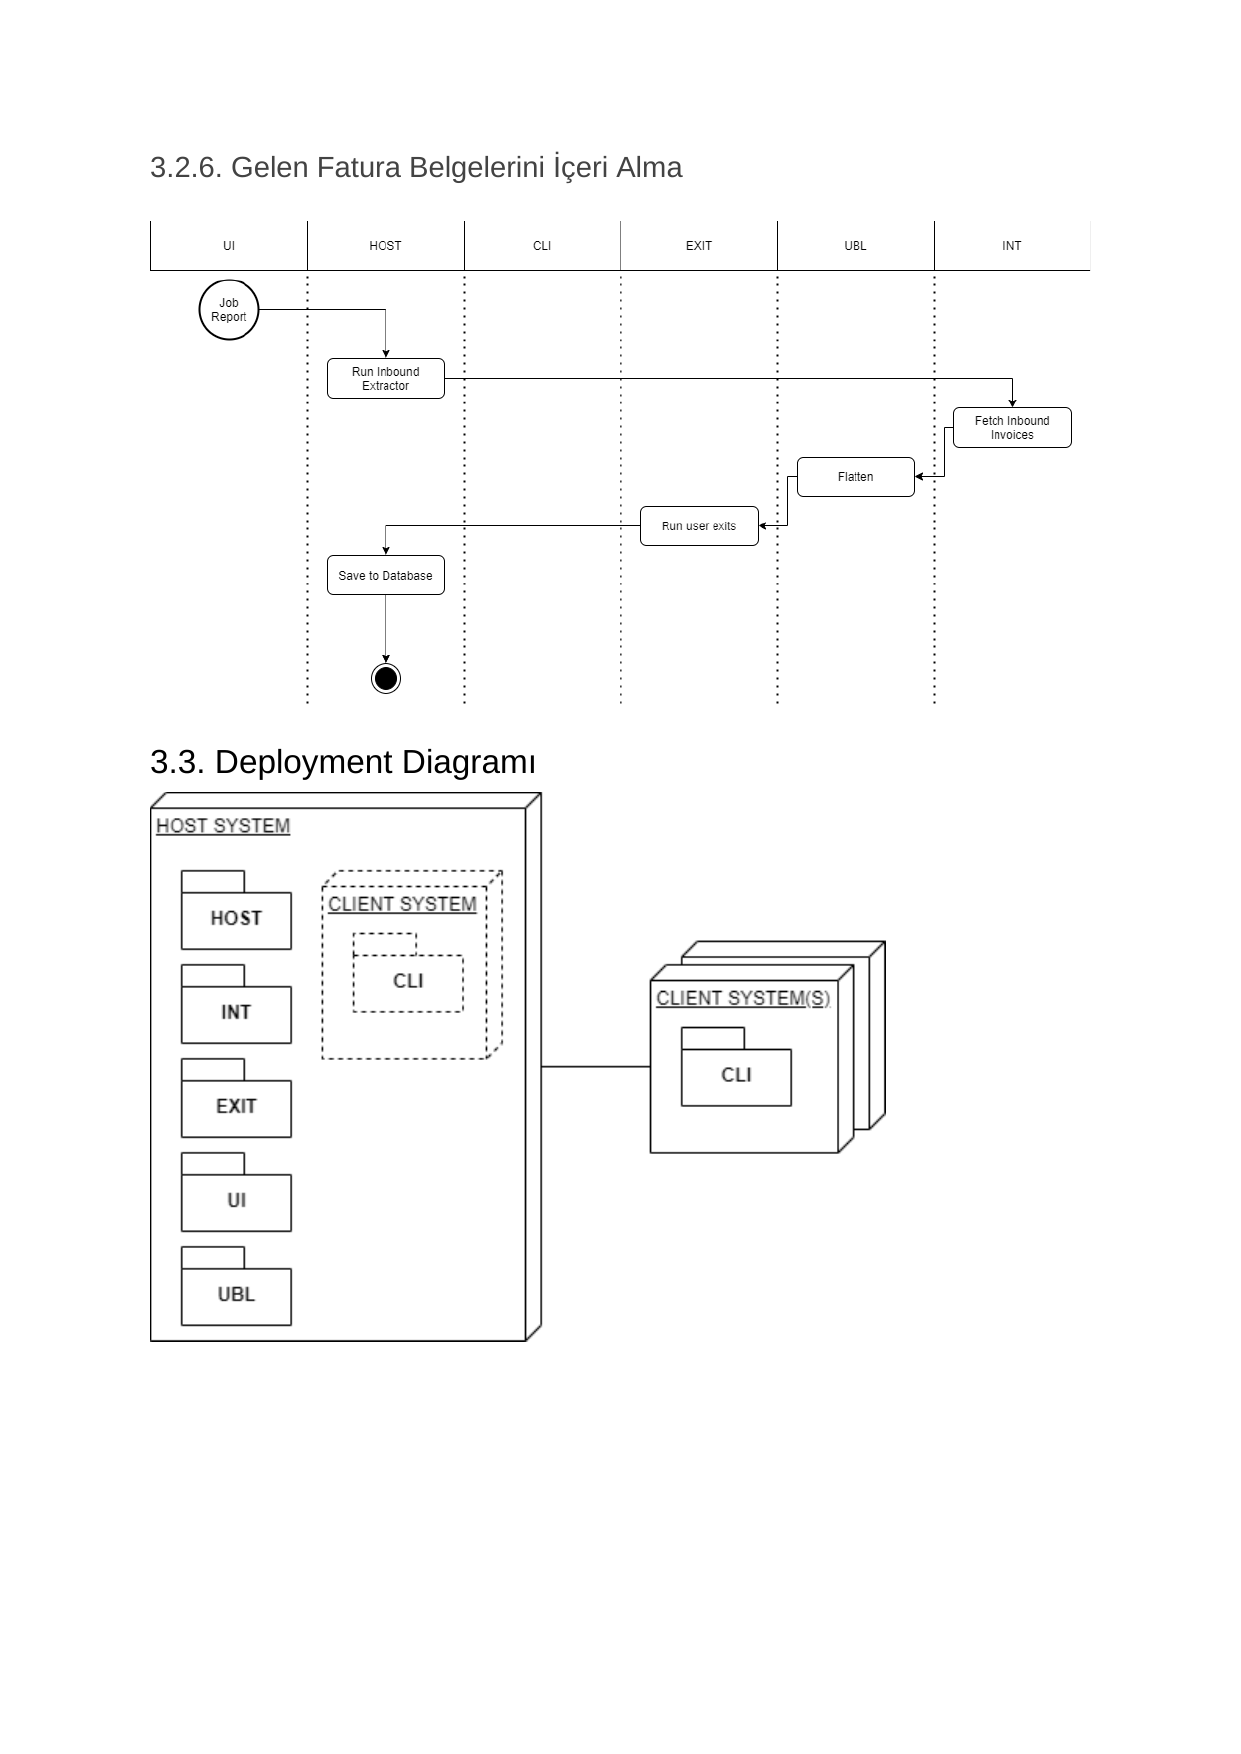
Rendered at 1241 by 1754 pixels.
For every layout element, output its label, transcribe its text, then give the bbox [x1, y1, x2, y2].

picture [150, 792, 886, 1342]
subtitle 3.3. Deployment Diagramı [150, 742, 1090, 780]
subtitle 3.2.6. Gelen Fatura Belgelerini İçeri Alma [150, 150, 1090, 183]
picture [150, 221, 1091, 705]
